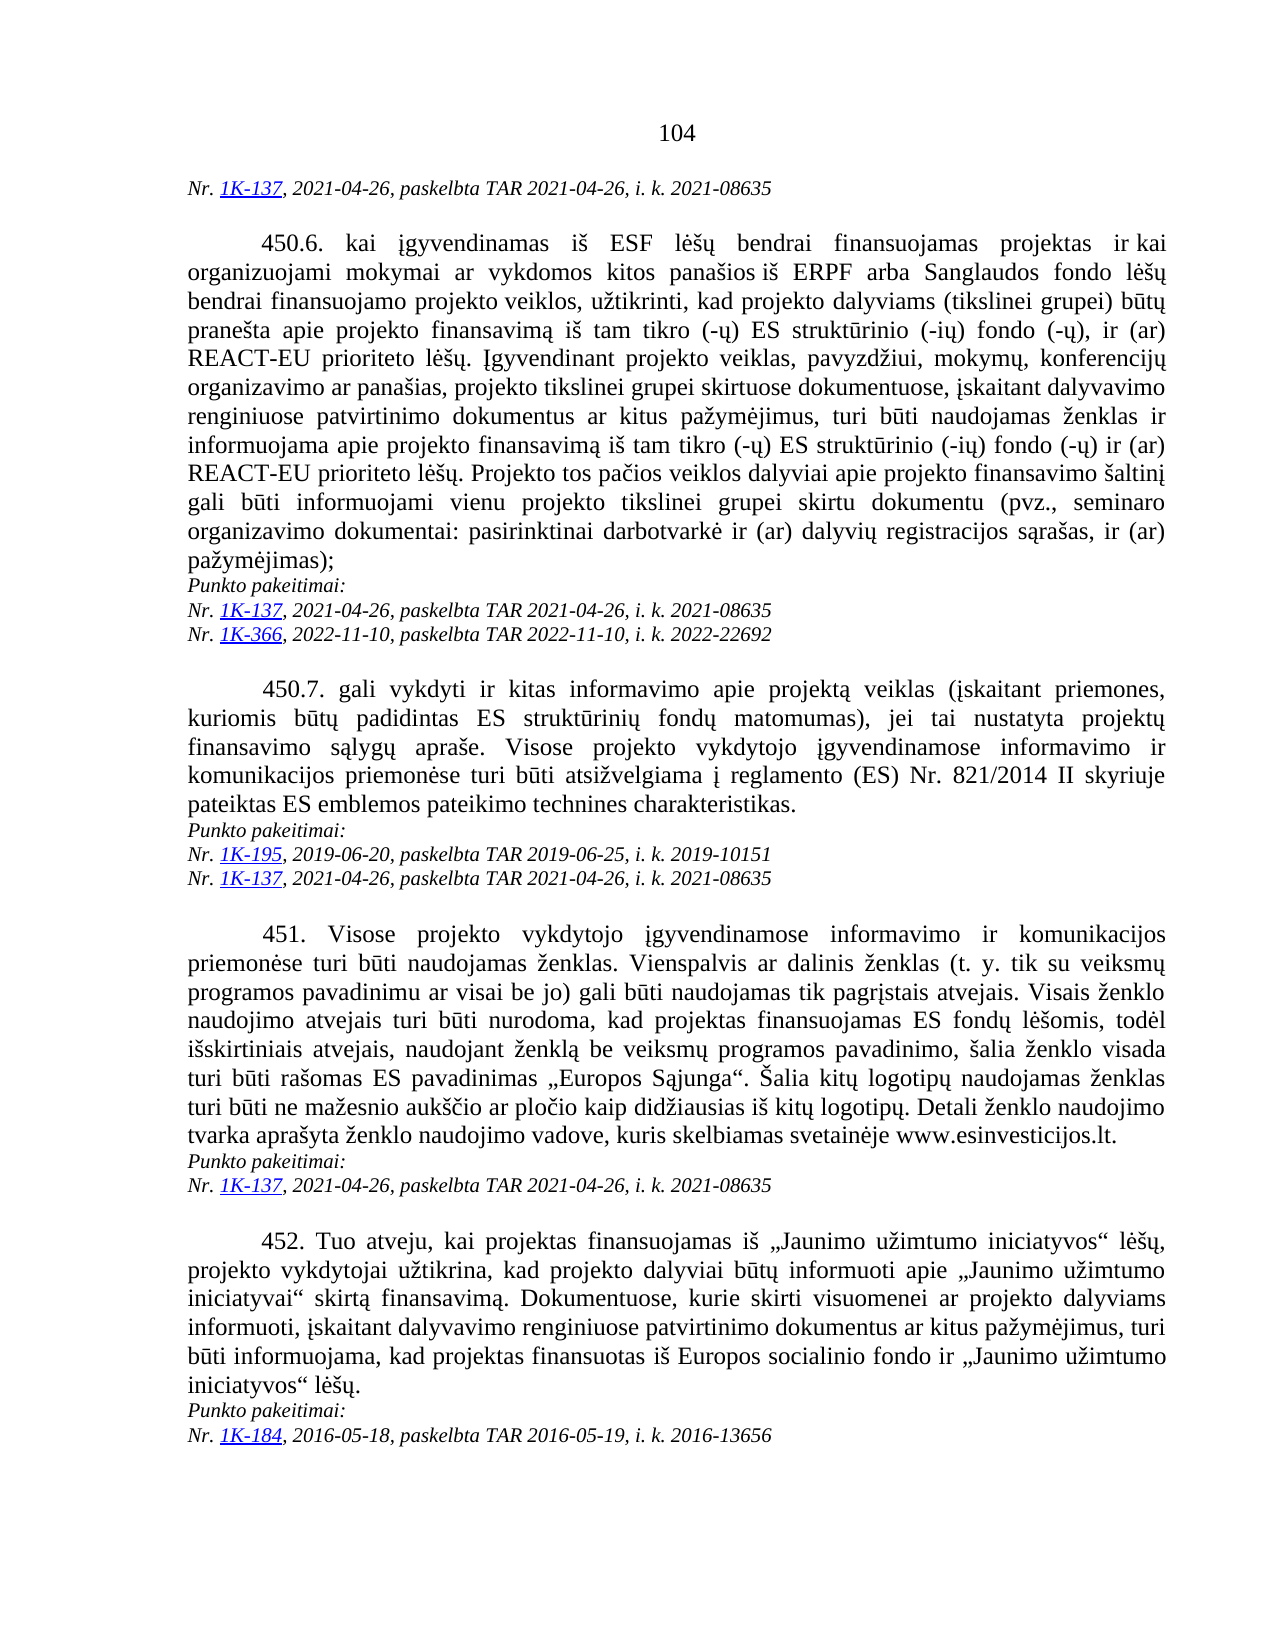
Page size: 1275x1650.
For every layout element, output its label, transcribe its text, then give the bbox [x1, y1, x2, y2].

text Nr. 1K-137, 2021-04-26, paskelbta TAR 2021-04-26, i. k. 2021-08635 [187, 176, 1167, 200]
text Punkto pakeitimai: [187, 818, 1167, 842]
text Nr. 1K-137, 2021-04-26, paskelbta TAR 2021-04-26, i. k. 2021-08635 [187, 597, 1167, 622]
text 450.7. gali vykdyti ir kitas informavimo apie projektą veiklas (įskaitant priemones, kuriomis būtų padidintas ES struktūrinių fondų matomumas), jei tai nustatyta projektų finansavimo sąlygų apraše. Visose projekto vykdytojo įgyvendinamose informavimo ir komunikacijos priemonėse turi būti atsižvelgiama į reglamento (ES) Nr. 821/2014 II skyriuje pateiktas ES emblemos pateikimo technines charakteristikas. [187, 674, 1167, 818]
text Punkto pakeitimai: [187, 1398, 1167, 1422]
text 450.6. kai įgyvendinamas iš ESF lėšų bendrai finansuojamas projektas ir kai organizuojami mokymai ar vykdomos kitos panašios iš ERPF arba Sanglaudos fondo lėšų bendrai finansuojamo projekto veiklos, užtikrinti, kad projekto dalyviams (tikslinei grupei) būtų pranešta apie projekto finansavimą iš tam tikro (-ų) ES struktūrinio (-ių) fondo (-ų), ir (ar) REACT-EU prioriteto lėšų. Įgyvendinant projekto veiklas, pavyzdžiui, mokymų, konferencijų organizavimo ar panašias, projekto tikslinei grupei skirtuose dokumentuose, įskaitant dalyvavimo renginiuose patvirtinimo dokumentus ar kitus pažymėjimus, turi būti naudojamas ženklas ir informuojama apie projekto finansavimą iš tam tikro (-ų) ES struktūrinio (-ių) fondo (-ų) ir (ar) REACT-EU prioriteto lėšų. Projekto tos pačios veiklos dalyviai apie projekto finansavimo šaltinį gali būti informuojami vienu projekto tikslinei grupei skirtu dokumentu (pvz., seminaro organizavimo dokumentai: pasirinktinai darbotvarkė ir (ar) dalyvių registracijos sąrašas, ir (ar) pažymėjimas); [187, 228, 1167, 573]
text Punkto pakeitimai: [187, 573, 1167, 597]
text Nr. 1K-137, 2021-04-26, paskelbta TAR 2021-04-26, i. k. 2021-08635 [187, 1173, 1167, 1197]
text Nr. 1K-137, 2021-04-26, paskelbta TAR 2021-04-26, i. k. 2021-08635 [187, 866, 1167, 890]
text Nr. 1K-195, 2019-06-20, paskelbta TAR 2019-06-25, i. k. 2019-10151 [187, 842, 1167, 866]
text Punkto pakeitimai: [187, 1149, 1167, 1173]
text Nr. 1K-184, 2016-05-18, paskelbta TAR 2016-05-19, i. k. 2016-13656 [187, 1422, 1167, 1447]
text Nr. 1K-366, 2022-11-10, paskelbta TAR 2022-11-10, i. k. 2022-22692 [187, 622, 1167, 646]
text 451. Visose projekto vykdytojo įgyvendinamose informavimo ir komunikacijos priemonėse turi būti naudojamas ženklas. Vienspalvis ar dalinis ženklas (t. y. tik su veiksmų programos pavadinimu ar visai be jo) gali būti naudojamas tik pagrįstais atvejais. Visais ženklo naudojimo atvejais turi būti nurodoma, kad projektas finansuojamas ES fondų lėšomis, todėl išskirtiniais atvejais, naudojant ženklą be veiksmų programos pavadinimo, šalia ženklo visada turi būti rašomas ES pavadinimas „Europos Sąjunga“. Šalia kitų logotipų naudojamas ženklas turi būti ne mažesnio aukščio ar pločio kaip didžiausias iš kitų logotipų. Detali ženklo naudojimo tvarka aprašyta ženklo naudojimo vadove, kuris skelbiamas svetainėje www.esinvesticijos.lt. [187, 919, 1167, 1149]
text 452. Tuo atveju, kai projektas finansuojamas iš „Jaunimo užimtumo iniciatyvos“ lėšų, projekto vykdytojai užtikrina, kad projekto dalyviai būtų informuoti apie „Jaunimo užimtumo iniciatyvai“ skirtą finansavimą. Dokumentuose, kurie skirti visuomenei ar projekto dalyviams informuoti, įskaitant dalyvavimo renginiuose patvirtinimo dokumentus ar kitus pažymėjimus, turi būti informuojama, kad projektas finansuotas iš Europos socialinio fondo ir „Jaunimo užimtumo iniciatyvos“ lėšų. [187, 1226, 1167, 1398]
